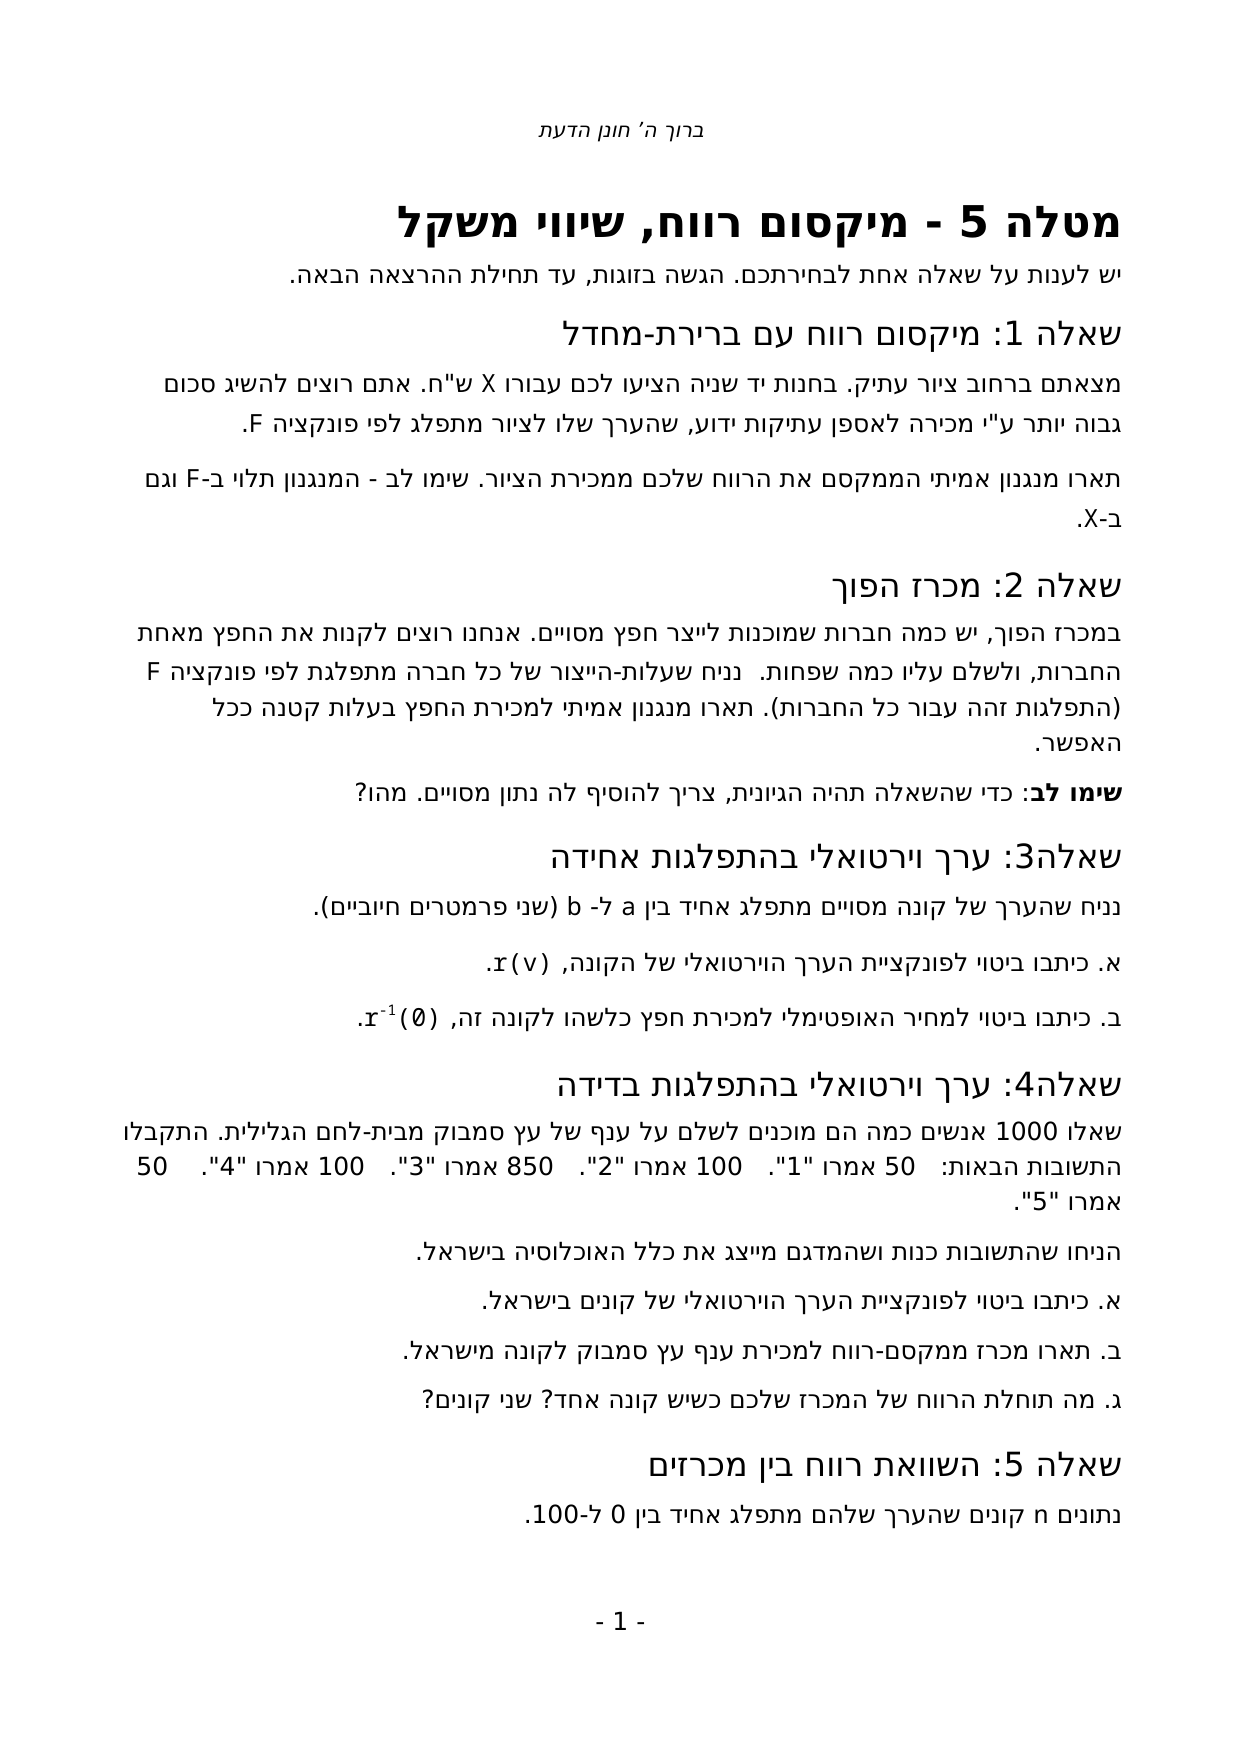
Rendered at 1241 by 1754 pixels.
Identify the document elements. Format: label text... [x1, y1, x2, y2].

subtitle שאלה3: ערך וירטואלי בהתפלגות אחידה [118, 838, 1122, 877]
subtitle שאלה 2: מכרז הפוך [118, 567, 1122, 606]
text הניחו שהתשובות כנות ושהמדגם מייצג את כלל האוכלוסיה בישראל. [118, 1237, 1122, 1266]
subtitle שאלה 1: מיקסום רווח עם ברירת-מחדל [118, 314, 1122, 353]
text שאלו 1000 אנשים כמה הם מוכנים לשלם על ענף של עץ סמבוק מבית-לחם הגלילית. התקבלו התשובות הבאות: 50 אמרו "1". 100 אמרו "2". 850 אמרו "3". 100 אמרו "4". 50 אמרו "5". [118, 1117, 1122, 1216]
text נתונים n קונים שהערך שלהם מתפלג אחיד בין 0 ל-100. [118, 1497, 1122, 1531]
subtitle שאלה 5: השוואת רווח בין מכרזים [118, 1445, 1122, 1484]
text ב. כיתבו ביטוי למחיר האופטימלי למכירת חפץ כלשהו לקונה זה, r-1(0). [118, 1000, 1122, 1034]
text תארו מנגנון אמיתי הממקסם את הרווח שלכם ממכירת הציור. שימו לב - המנגנון תלוי ב-F וגם ב-X. [118, 461, 1122, 535]
text ב. תארו מכרז ממקסם-רווח למכירת ענף עץ סמבוק לקונה מישראל. [118, 1336, 1122, 1365]
text א. כיתבו ביטוי לפונקציית הערך הוירטואלי של הקונה, r(v). [118, 944, 1122, 978]
text במכרז הפוך, יש כמה חברות שמוכנות לייצר חפץ מסויים. אנחנו רוצים לקנות את החפץ מאחת החברות, ולשלם עליו כמה שפחות. נניח שעלות-הייצור של כל חברה מתפלגת לפי פונקציה F (התפלגות זהה עבור כל החברות). תארו מנגנון אמיתי למכירת החפץ בעלות קטנה ככל האפשר. [118, 618, 1122, 757]
text ג. מה תוחלת הרווח של המכרז שלכם כשיש קונה אחד? שני קונים? [118, 1385, 1122, 1414]
text שימו לב: כדי שהשאלה תהיה הגיונית, צריך להוסיף לה נתון מסויים. מהו? [118, 778, 1122, 807]
text יש לענות על שאלה אחת לבחירתכם. הגשה בזוגות, עד תחילת ההרצאה הבאה. [118, 260, 1122, 289]
text א. כיתבו ביטוי לפונקציית הערך הוירטואלי של קונים בישראל. [118, 1286, 1122, 1315]
text נניח שהערך של קונה מסויים מתפלג אחיד בין a ל- b (שני פרמטרים חיוביים). [118, 889, 1122, 923]
subtitle מטלה 5 - מיקסום רווח, שיווי משקל [118, 197, 1122, 248]
subtitle שאלה4: ערך וירטואלי בהתפלגות בדידה [118, 1066, 1122, 1104]
text מצאתם ברחוב ציור עתיק. בחנות יד שניה הציעו לכם עבורו X ש"ח. אתם רוצים להשיג סכום גבוה יותר ע"י מכירה לאספן עתיקות ידוע, שהערך שלו לציור מתפלג לפי פונקציה F. [118, 366, 1122, 440]
